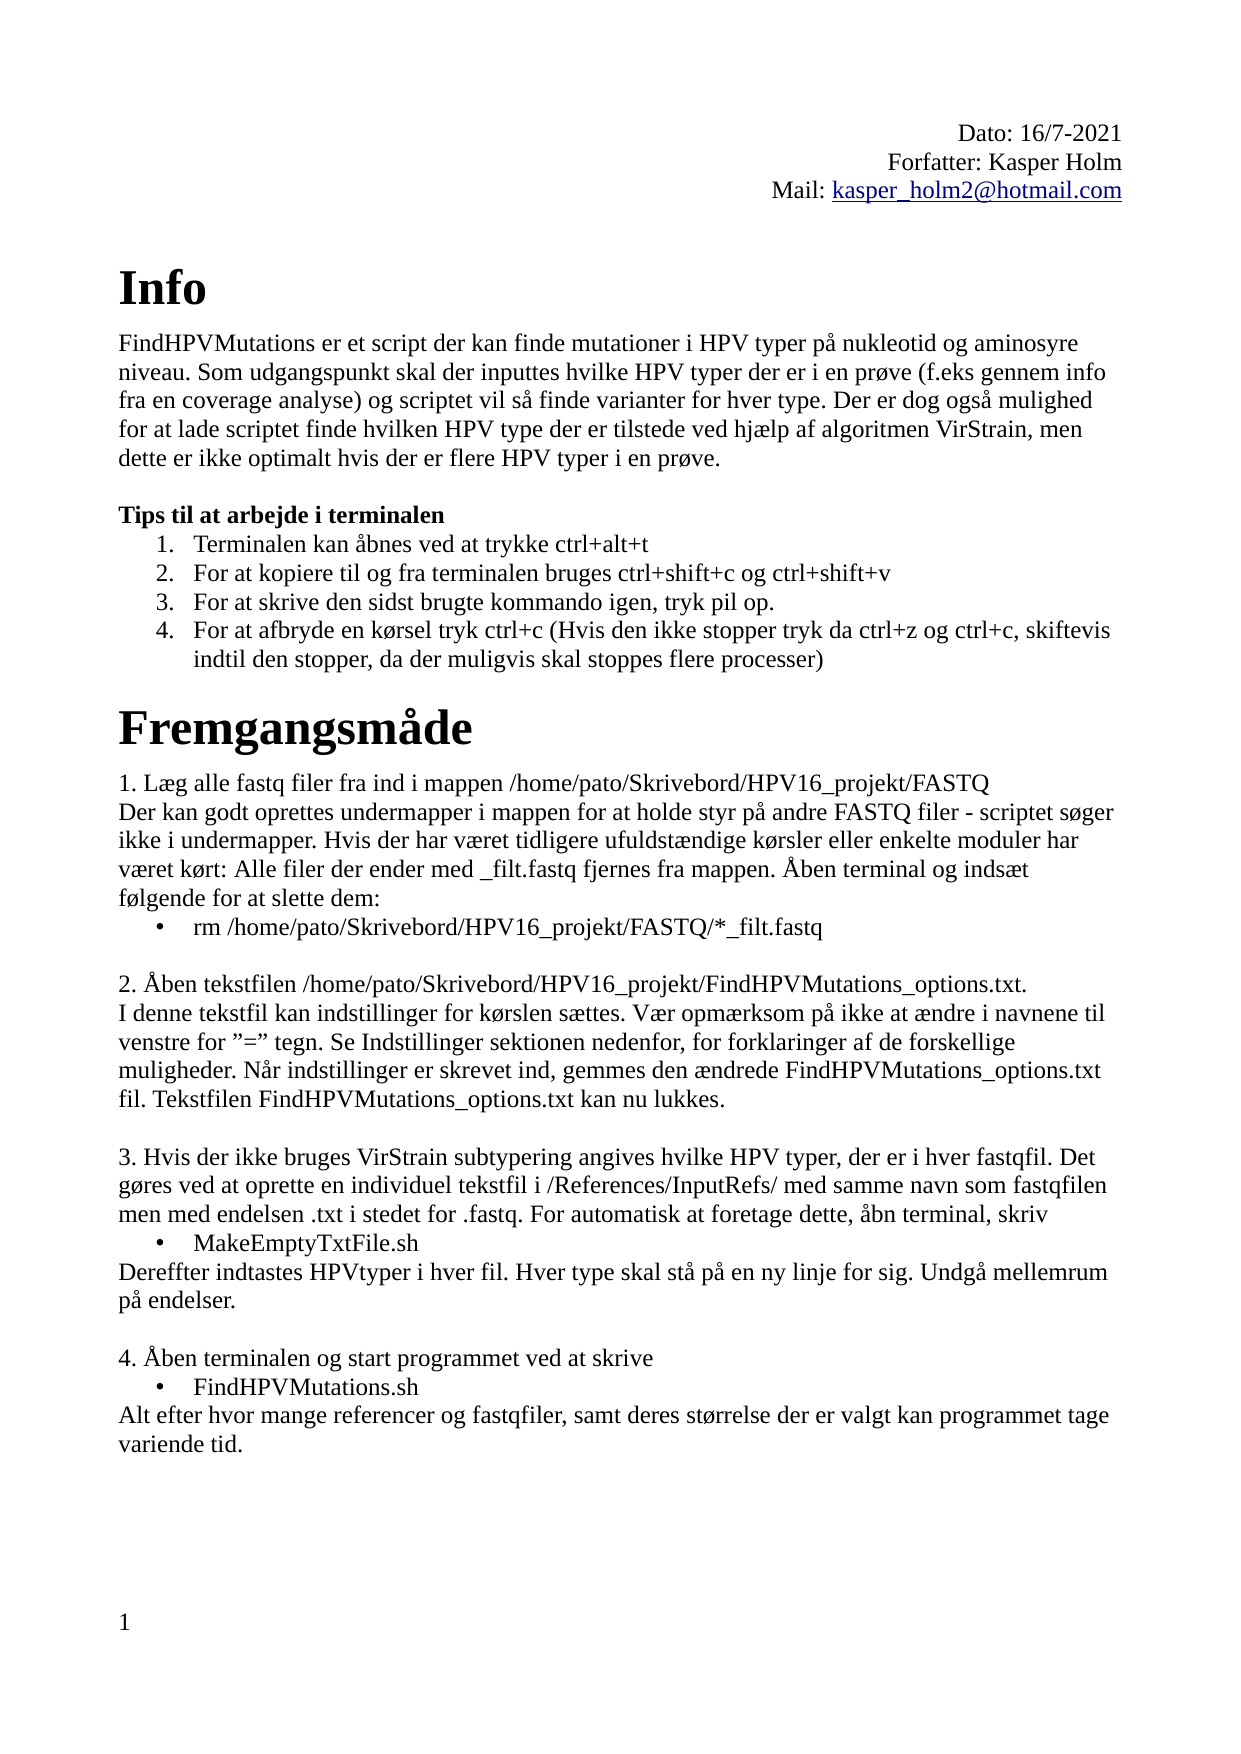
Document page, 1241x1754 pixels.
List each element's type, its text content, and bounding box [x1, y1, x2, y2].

list Terminalen kan åbnes ved at trykke ctrl+alt+t [156, 529, 1122, 558]
text Alt efter hvor mange referencer og fastqfiler, samt deres størrelse der er valgt kan programmet tage variende tid. [118, 1401, 1122, 1458]
text Der kan godt oprettes undermapper i mappen for at holde styr på andre FASTQ filer - scriptet søger ikke i undermapper. Hvis der har været tidligere ufuldstændige kørsler eller enkelte moduler har været kørt: Alle filer der ender med _filt.fastq fjernes fra mappen. Åben terminal og indsæt følgende for at slette dem: [118, 797, 1122, 912]
text Forfatter: Kasper Holm [118, 147, 1122, 176]
text FindHPVMutations er et script der kan finde mutationer i HPV typer på nukleotid og aminosyre niveau. Som udgangspunkt skal der inputtes hvilke HPV typer der er i en prøve (f.eks gennem info fra en coverage analyse) og scriptet vil så finde varianter for hver type. Der er dog også mulighed for at lade scriptet finde hvilken HPV type der er tilstede ved hjælp af algoritmen VirStrain, men dette er ikke optimalt hvis der er flere HPV typer i en prøve. [118, 328, 1122, 472]
list MakeEmptyTxtFile.sh [156, 1228, 1122, 1257]
list For at skrive den sidst brugte kommando igen, tryk pil op. [156, 587, 1122, 616]
text 3. Hvis der ikke bruges VirStrain subtypering angives hvilke HPV typer, der er i hver fastqfil. Det gøres ved at oprette en individuel tekstfil i /References/InputRefs/ med samme navn som fastqfilen men med endelsen .txt i stedet for .fastq. For automatisk at foretage dette, åbn terminal, skriv [118, 1142, 1122, 1228]
text 2. Åben tekstfilen /home/pato/Skrivebord/HPV16_projekt/FindHPVMutations_options.txt. [118, 969, 1122, 998]
text Tips til at arbejde i terminalen [118, 501, 1122, 529]
list FindHPVMutations.sh [156, 1372, 1122, 1401]
list For at afbryde en kørsel tryk ctrl+c (Hvis den ikke stopper tryk da ctrl+z og ctrl+c, skiftevis indtil den stopper, da der muligvis skal stoppes flere processer) [156, 616, 1122, 673]
subtitle Fremgangsmåde [118, 698, 1122, 756]
list For at kopiere til og fra terminalen bruges ctrl+shift+c og ctrl+shift+v [156, 558, 1122, 587]
text Dato: 16/7-2021 [118, 118, 1122, 147]
list rm /home/pato/Skrivebord/HPV16_projekt/FASTQ/*_filt.fastq [156, 912, 1122, 969]
text I denne tekstfil kan indstillinger for kørslen sættes. Vær opmærksom på ikke at ændre i navnene til venstre for ”=” tegn. Se Indstillinger sektionen nedenfor, for forklaringer af de forskellige muligheder. Når indstillinger er skrevet ind, gemmes den ændrede FindHPVMutations_options.txt fil. Tekstfilen FindHPVMutations_options.txt kan nu lukkes. [118, 998, 1122, 1142]
text Mail: kasper_holm2@hotmail.com [118, 176, 1122, 204]
subtitle Info [118, 258, 1122, 316]
text 4. Åben terminalen og start programmet ved at skrive [118, 1343, 1122, 1372]
text 1. Læg alle fastq filer fra ind i mappen /home/pato/Skrivebord/HPV16_projekt/FASTQ [118, 768, 1122, 797]
text Dereffter indtastes HPVtyper i hver fil. Hver type skal stå på en ny linje for sig. Undgå mellemrum på endelser. [118, 1257, 1122, 1343]
